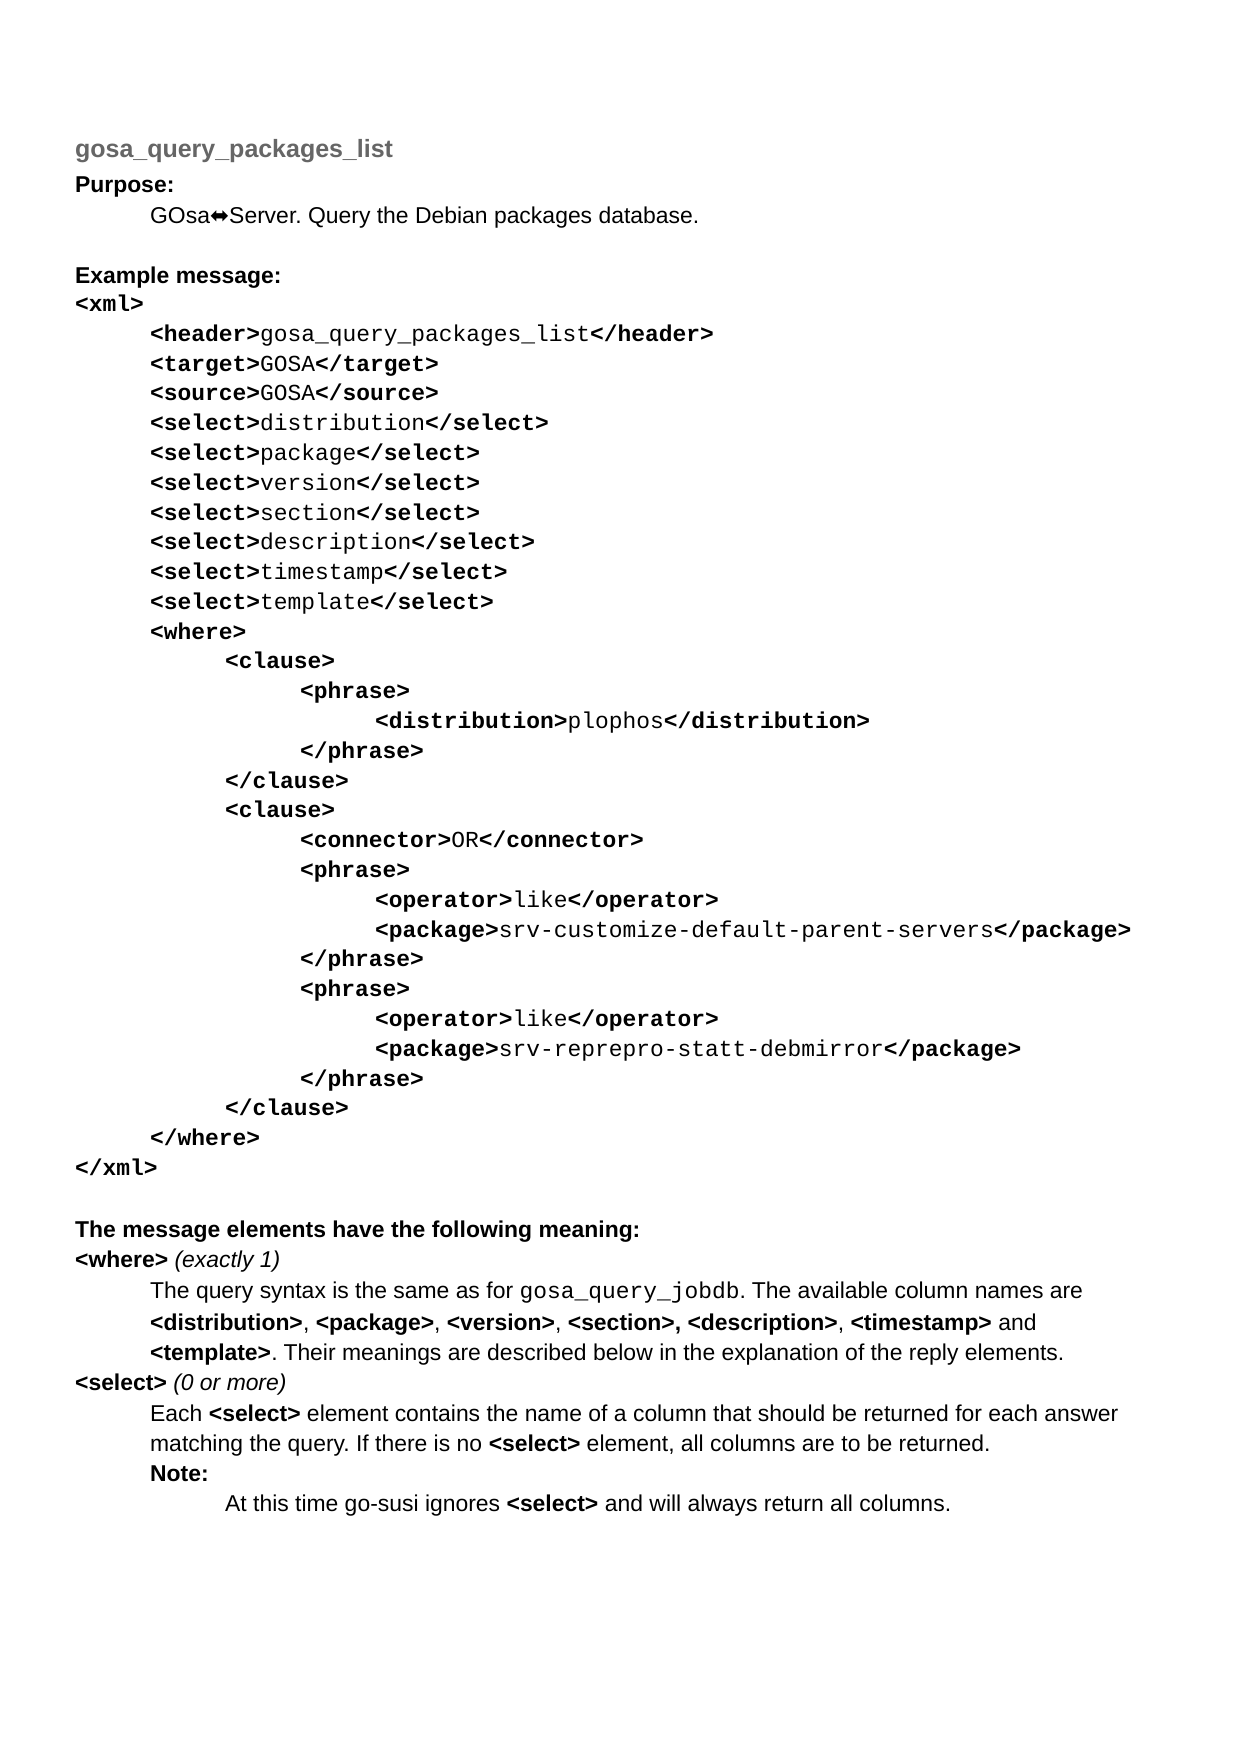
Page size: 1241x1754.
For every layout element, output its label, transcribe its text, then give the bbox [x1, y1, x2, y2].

text </phrase> [300, 739, 1165, 765]
text <select>package</select> [150, 441, 1165, 467]
text The query syntax is the same as for gosa_query_jobdb. The available column names are <distribution>, <package>, <version>, <section>, <description>, <timestamp> and <template>. Their meanings are described below in the explanation of the reply elements. [150, 1277, 1165, 1365]
text <connector>OR</connector> [300, 828, 1165, 854]
text <xml> [75, 292, 1165, 318]
text <phrase> [300, 977, 1165, 1003]
text <select>version</select> [150, 471, 1165, 497]
text <phrase> [300, 679, 1165, 706]
text Note: [150, 1460, 1165, 1486]
text <select>template</select> [150, 590, 1165, 616]
text At this time go-susi ignores <select> and will always return all columns. [225, 1490, 1165, 1516]
text <select>timestamp</select> [150, 560, 1165, 586]
text <select> (0 or more) [75, 1369, 1165, 1396]
text <select>description</select> [150, 531, 1165, 557]
text <operator>like</operator> [375, 1007, 1165, 1033]
text <select>distribution</select> [150, 411, 1165, 437]
text <package>srv-reprepro-statt-debmirror</package> [375, 1037, 1165, 1063]
text <header>gosa_query_packages_list</header> <target>GOSA</target> <source>GOSA</source> [150, 322, 1165, 408]
text Purpose: [75, 171, 1165, 198]
text GOsa⬌Server. Query the Debian packages database. [150, 202, 1165, 228]
text </clause> [225, 1097, 1165, 1123]
text <operator>like</operator> [375, 888, 1165, 914]
text <clause> [225, 799, 1165, 825]
text The message elements have the following meaning: [75, 1216, 1165, 1243]
text </phrase> [300, 1067, 1165, 1093]
text <clause> [225, 650, 1165, 676]
text </xml> [75, 1156, 1165, 1182]
text </where> [150, 1126, 1165, 1152]
text <phrase> [300, 858, 1165, 884]
text <package>srv-customize-default-parent-servers</package> [375, 918, 1165, 944]
text <distribution>plophos</distribution> [375, 709, 1165, 735]
text <where> [150, 620, 1165, 646]
subtitle gosa_query_packages_list [75, 134, 1165, 163]
text </phrase> [300, 948, 1165, 974]
text Each <select> element contains the name of a column that should be returned for each answer matching the query. If there is no <select> element, all columns are to be returned. [150, 1399, 1165, 1456]
text Example message: [75, 262, 1165, 288]
text <where> (exactly 1) [75, 1246, 1165, 1273]
text <select>section</select> [150, 501, 1165, 527]
text </clause> [225, 769, 1165, 795]
